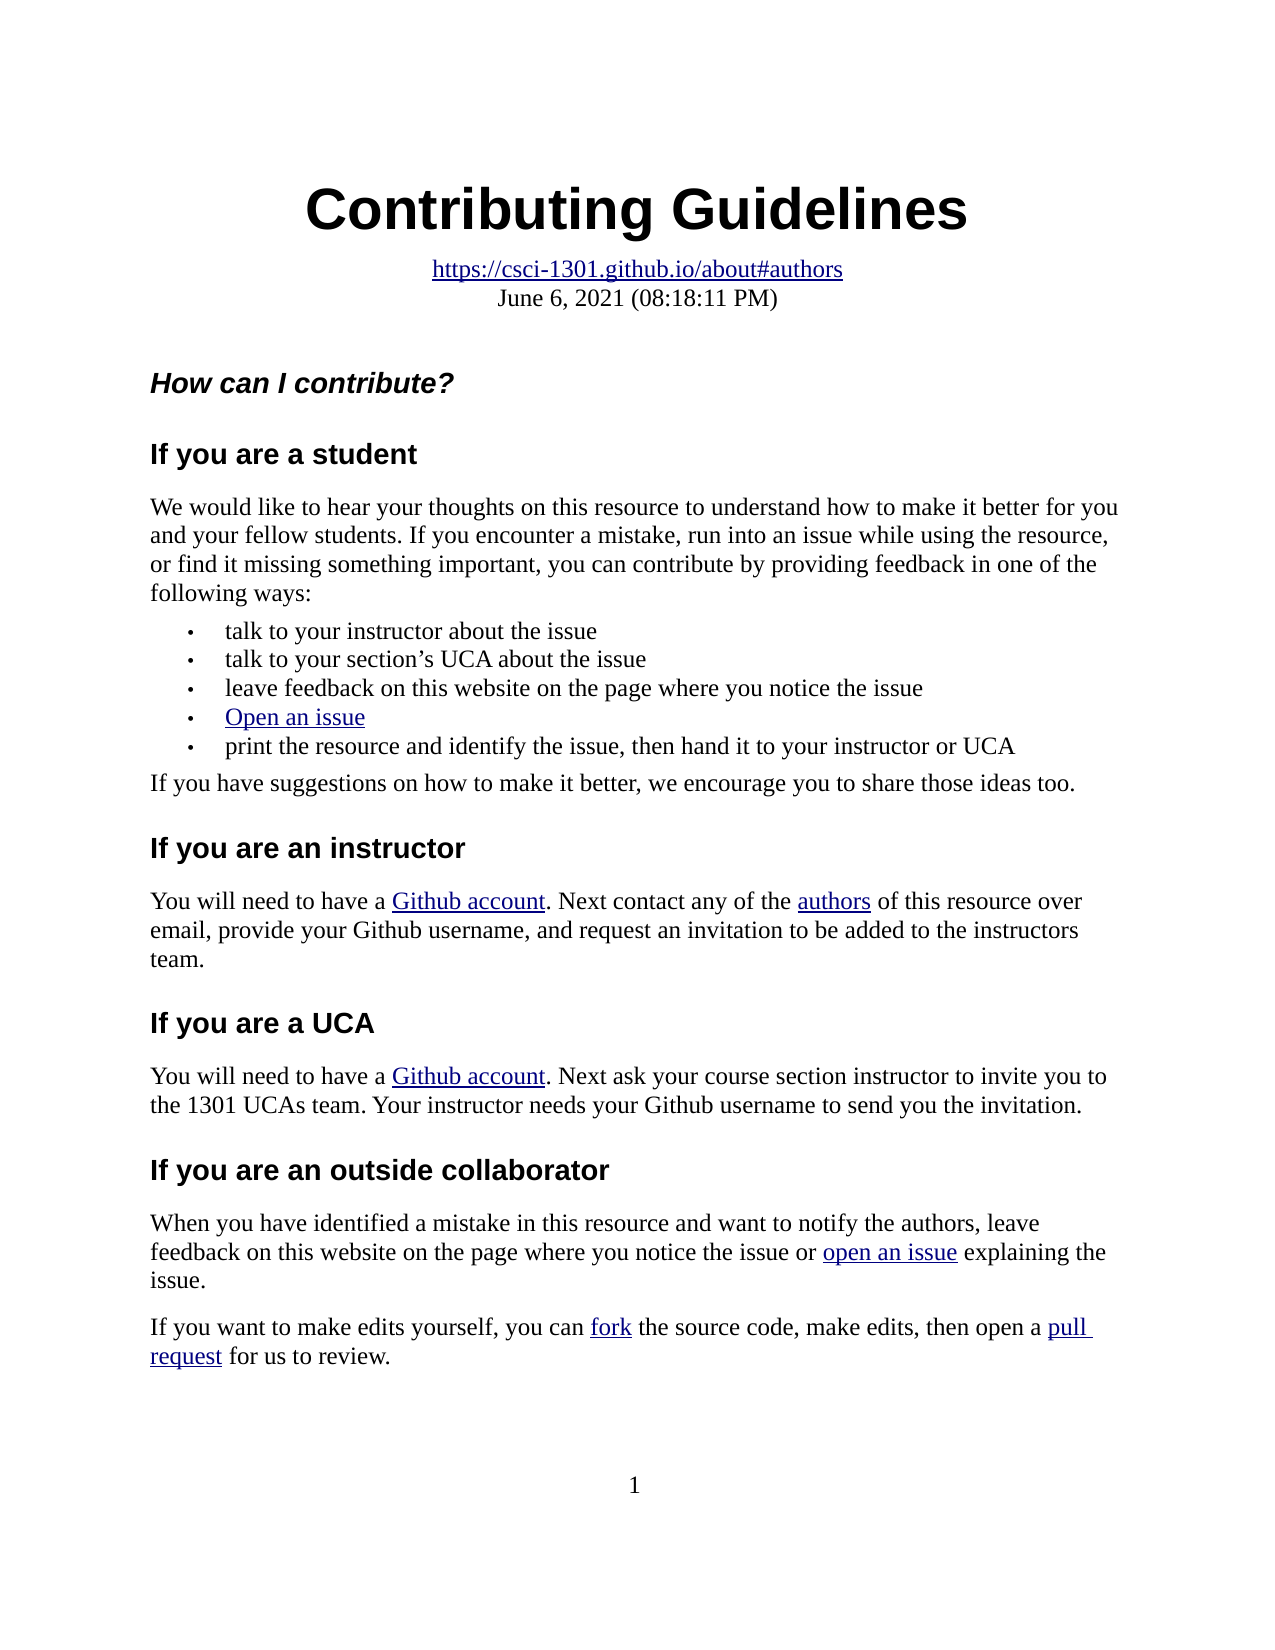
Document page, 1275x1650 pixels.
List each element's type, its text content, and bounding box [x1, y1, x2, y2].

list talk to your section’s UCA about the issue [187, 644, 1125, 673]
text You will need to have a Github account. Next ask your course section instructor to invite you to the 1301 UCAs team. Your instructor needs your Github username to send you the invitation. [150, 1061, 1125, 1119]
text We would like to hear your thoughts on this resource to understand how to make it better for you and your fellow students. If you encounter a mistake, run into an issue while using the resource, or find it missing something important, you can contribute by providing feedback in one of the following ways: [150, 492, 1125, 607]
list print the resource and identify the issue, then hand it to your instructor or UCA [187, 731, 1125, 759]
title Contributing Guidelines [150, 175, 1125, 242]
subtitle If you are an instructor [150, 831, 1125, 865]
list talk to your instructor about the issue [187, 616, 1125, 644]
subtitle If you are a UCA [150, 1006, 1125, 1040]
text You will need to have a Github account. Next contact any of the authors of this resource over email, provide your Github username, and request an invitation to be added to the instructors team. [150, 886, 1125, 972]
subtitle If you are a student [150, 437, 1125, 470]
text If you have suggestions on how to make it better, we encourage you to share those ideas too. [150, 768, 1125, 797]
text If you want to make edits yourself, you can fork the source code, make edits, then open a pull request for us to review. [150, 1312, 1125, 1369]
list leave feedback on this website on the page where you notice the issue [187, 673, 1125, 702]
subtitle If you are an outside collaborator [150, 1153, 1125, 1186]
text https://csci-1301.github.io/about#authors [150, 254, 1125, 283]
text June 6, 2021 (08:18:11 PM) [150, 283, 1125, 312]
text When you have identified a mistake in this resource and want to notify the authors, leave feedback on this website on the page where you notice the issue or open an issue explaining the issue. [150, 1208, 1125, 1294]
list Open an issue [187, 702, 1125, 731]
subtitle How can I contribute? [150, 366, 1125, 399]
